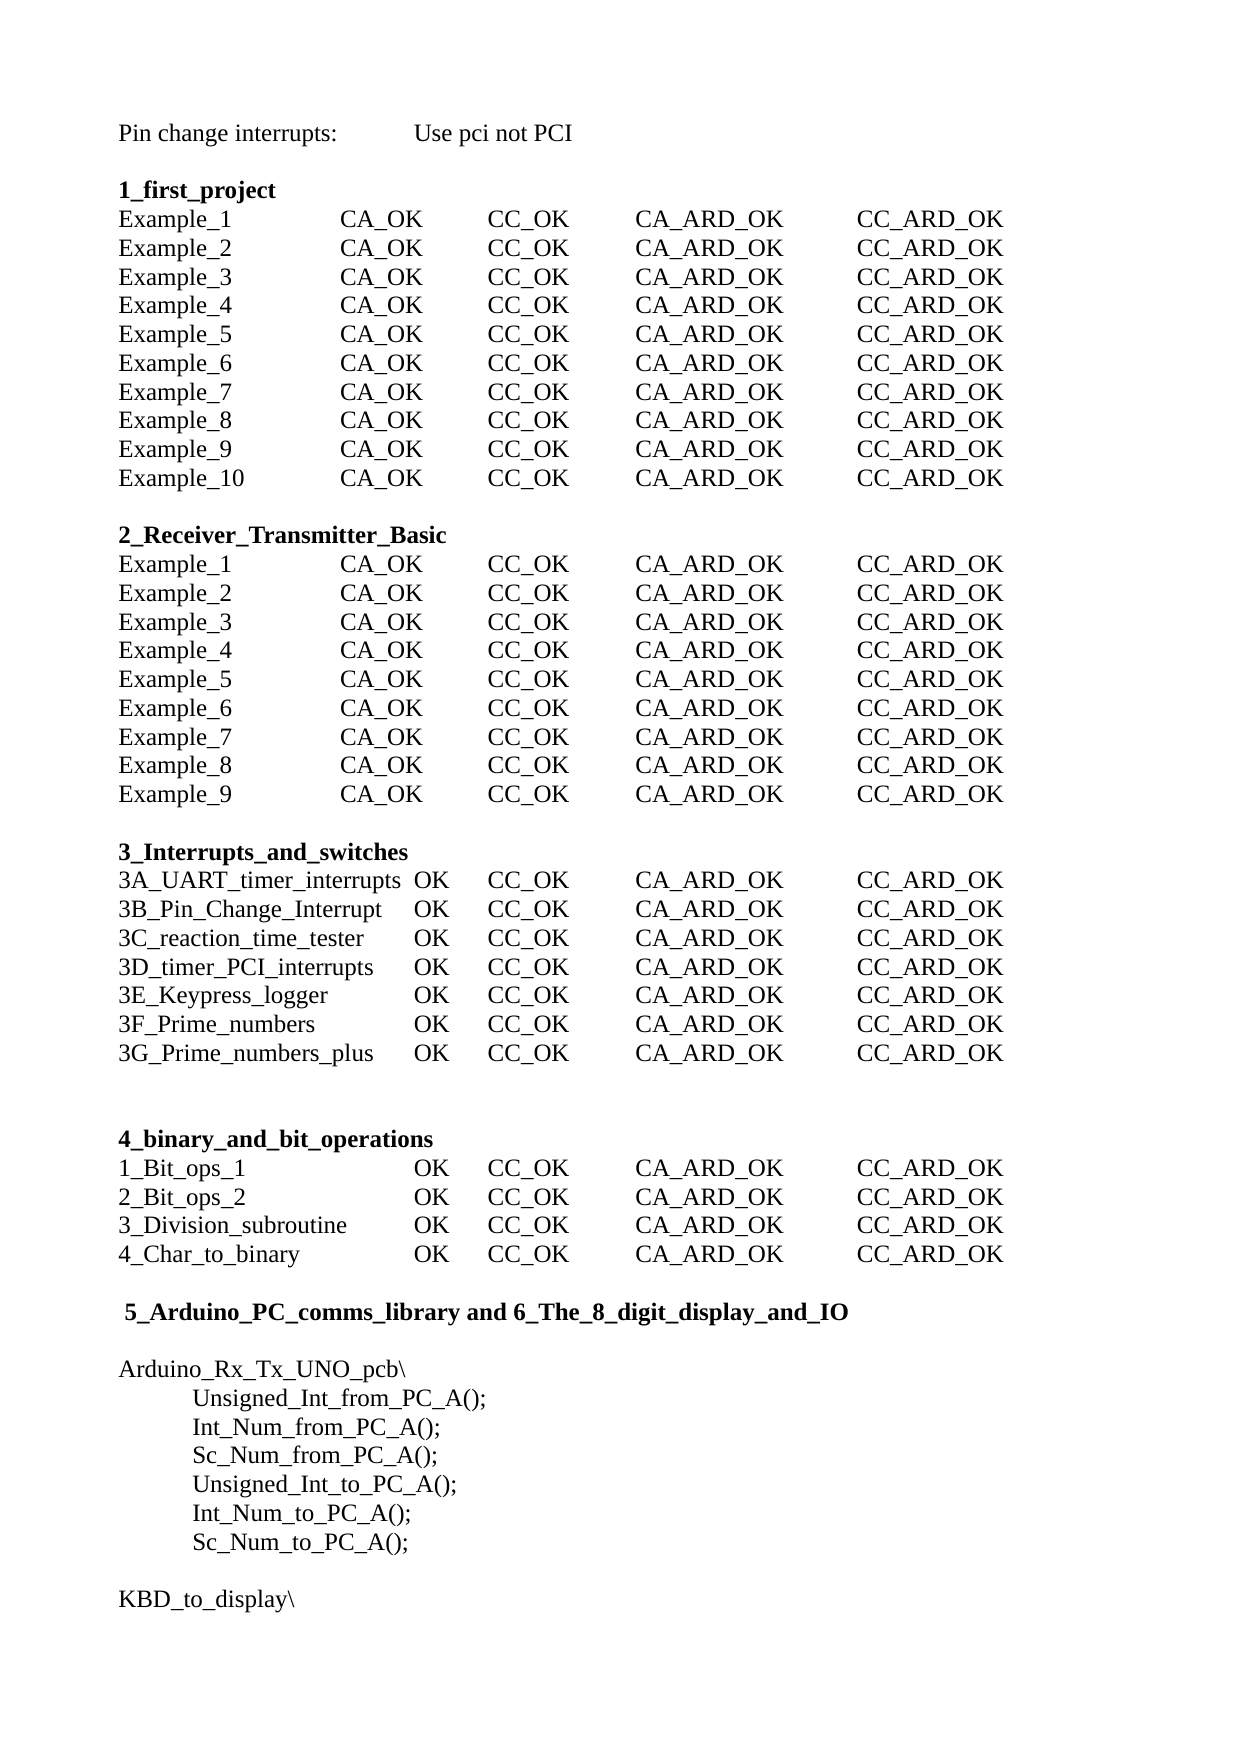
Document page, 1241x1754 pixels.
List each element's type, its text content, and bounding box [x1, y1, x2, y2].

text Int_Num_to_PC_A(); [118, 1498, 1122, 1527]
text 5_Arduino_PC_comms_library and 6_The_8_digit_display_and_IO [118, 1297, 1122, 1326]
text Sc_Num_from_PC_A(); [118, 1441, 1122, 1469]
text Example_1 CA_OK CC_OK CA_ARD_OK CC_ARD_OK [118, 549, 1122, 578]
text 3D_timer_PCI_interrupts OK CC_OK CA_ARD_OK CC_ARD_OK [118, 952, 1122, 981]
text 3_Interrupts_and_switches [118, 837, 1122, 866]
text Example_9 CA_OK CC_OK CA_ARD_OK CC_ARD_OK [118, 434, 1122, 463]
text Example_9 CA_OK CC_OK CA_ARD_OK CC_ARD_OK [118, 779, 1122, 808]
text 4_Char_to_binary OK CC_OK CA_ARD_OK CC_ARD_OK [118, 1239, 1122, 1268]
text 3G_Prime_numbers_plus OK CC_OK CA_ARD_OK CC_ARD_OK [118, 1038, 1122, 1067]
text Sc_Num_to_PC_A(); [118, 1527, 1122, 1556]
text Example_4 CA_OK CC_OK CA_ARD_OK CC_ARD_OK [118, 291, 1122, 319]
text Example_5 CA_OK CC_OK CA_ARD_OK CC_ARD_OK [118, 664, 1122, 693]
text Example_8 CA_OK CC_OK CA_ARD_OK CC_ARD_OK [118, 751, 1122, 779]
text 3A_UART_timer_interrupts OK CC_OK CA_ARD_OK CC_ARD_OK [118, 866, 1122, 894]
text Example_10 CA_OK CC_OK CA_ARD_OK CC_ARD_OK [118, 463, 1122, 492]
text Example_1 CA_OK CC_OK CA_ARD_OK CC_ARD_OK [118, 204, 1122, 233]
text Example_3 CA_OK CC_OK CA_ARD_OK CC_ARD_OK [118, 607, 1122, 636]
text 1_Bit_ops_1 OK CC_OK CA_ARD_OK CC_ARD_OK [118, 1153, 1122, 1182]
text Example_6 CA_OK CC_OK CA_ARD_OK CC_ARD_OK [118, 693, 1122, 722]
text Example_2 CA_OK CC_OK CA_ARD_OK CC_ARD_OK [118, 233, 1122, 262]
text 3E_Keypress_logger OK CC_OK CA_ARD_OK CC_ARD_OK [118, 981, 1122, 1009]
text Example_5 CA_OK CC_OK CA_ARD_OK CC_ARD_OK [118, 319, 1122, 348]
text Example_7 CA_OK CC_OK CA_ARD_OK CC_ARD_OK [118, 377, 1122, 406]
text Int_Num_from_PC_A(); [118, 1412, 1122, 1441]
text Example_8 CA_OK CC_OK CA_ARD_OK CC_ARD_OK [118, 406, 1122, 434]
text Example_4 CA_OK CC_OK CA_ARD_OK CC_ARD_OK [118, 636, 1122, 664]
text KBD_to_display\ [118, 1584, 1122, 1613]
text Example_7 CA_OK CC_OK CA_ARD_OK CC_ARD_OK [118, 722, 1122, 751]
text 4_binary_and_bit_operations [118, 1124, 1122, 1153]
text 2_Receiver_Transmitter_Basic [118, 521, 1122, 549]
text Unsigned_Int_to_PC_A(); [118, 1469, 1122, 1498]
text Arduino_Rx_Tx_UNO_pcb\ [118, 1354, 1122, 1383]
text Unsigned_Int_from_PC_A(); [118, 1383, 1122, 1412]
text Example_2 CA_OK CC_OK CA_ARD_OK CC_ARD_OK [118, 578, 1122, 607]
text 1_first_project [118, 176, 1122, 204]
text 3B_Pin_Change_Interrupt OK CC_OK CA_ARD_OK CC_ARD_OK [118, 894, 1122, 923]
text 3F_Prime_numbers OK CC_OK CA_ARD_OK CC_ARD_OK [118, 1009, 1122, 1038]
text 3C_reaction_time_tester OK CC_OK CA_ARD_OK CC_ARD_OK [118, 923, 1122, 952]
text 2_Bit_ops_2 OK CC_OK CA_ARD_OK CC_ARD_OK [118, 1182, 1122, 1211]
text 3_Division_subroutine OK CC_OK CA_ARD_OK CC_ARD_OK [118, 1211, 1122, 1239]
text Pin change interrupts: Use pci not PCI [118, 118, 1122, 147]
text Example_6 CA_OK CC_OK CA_ARD_OK CC_ARD_OK [118, 348, 1122, 377]
text Example_3 CA_OK CC_OK CA_ARD_OK CC_ARD_OK [118, 262, 1122, 291]
